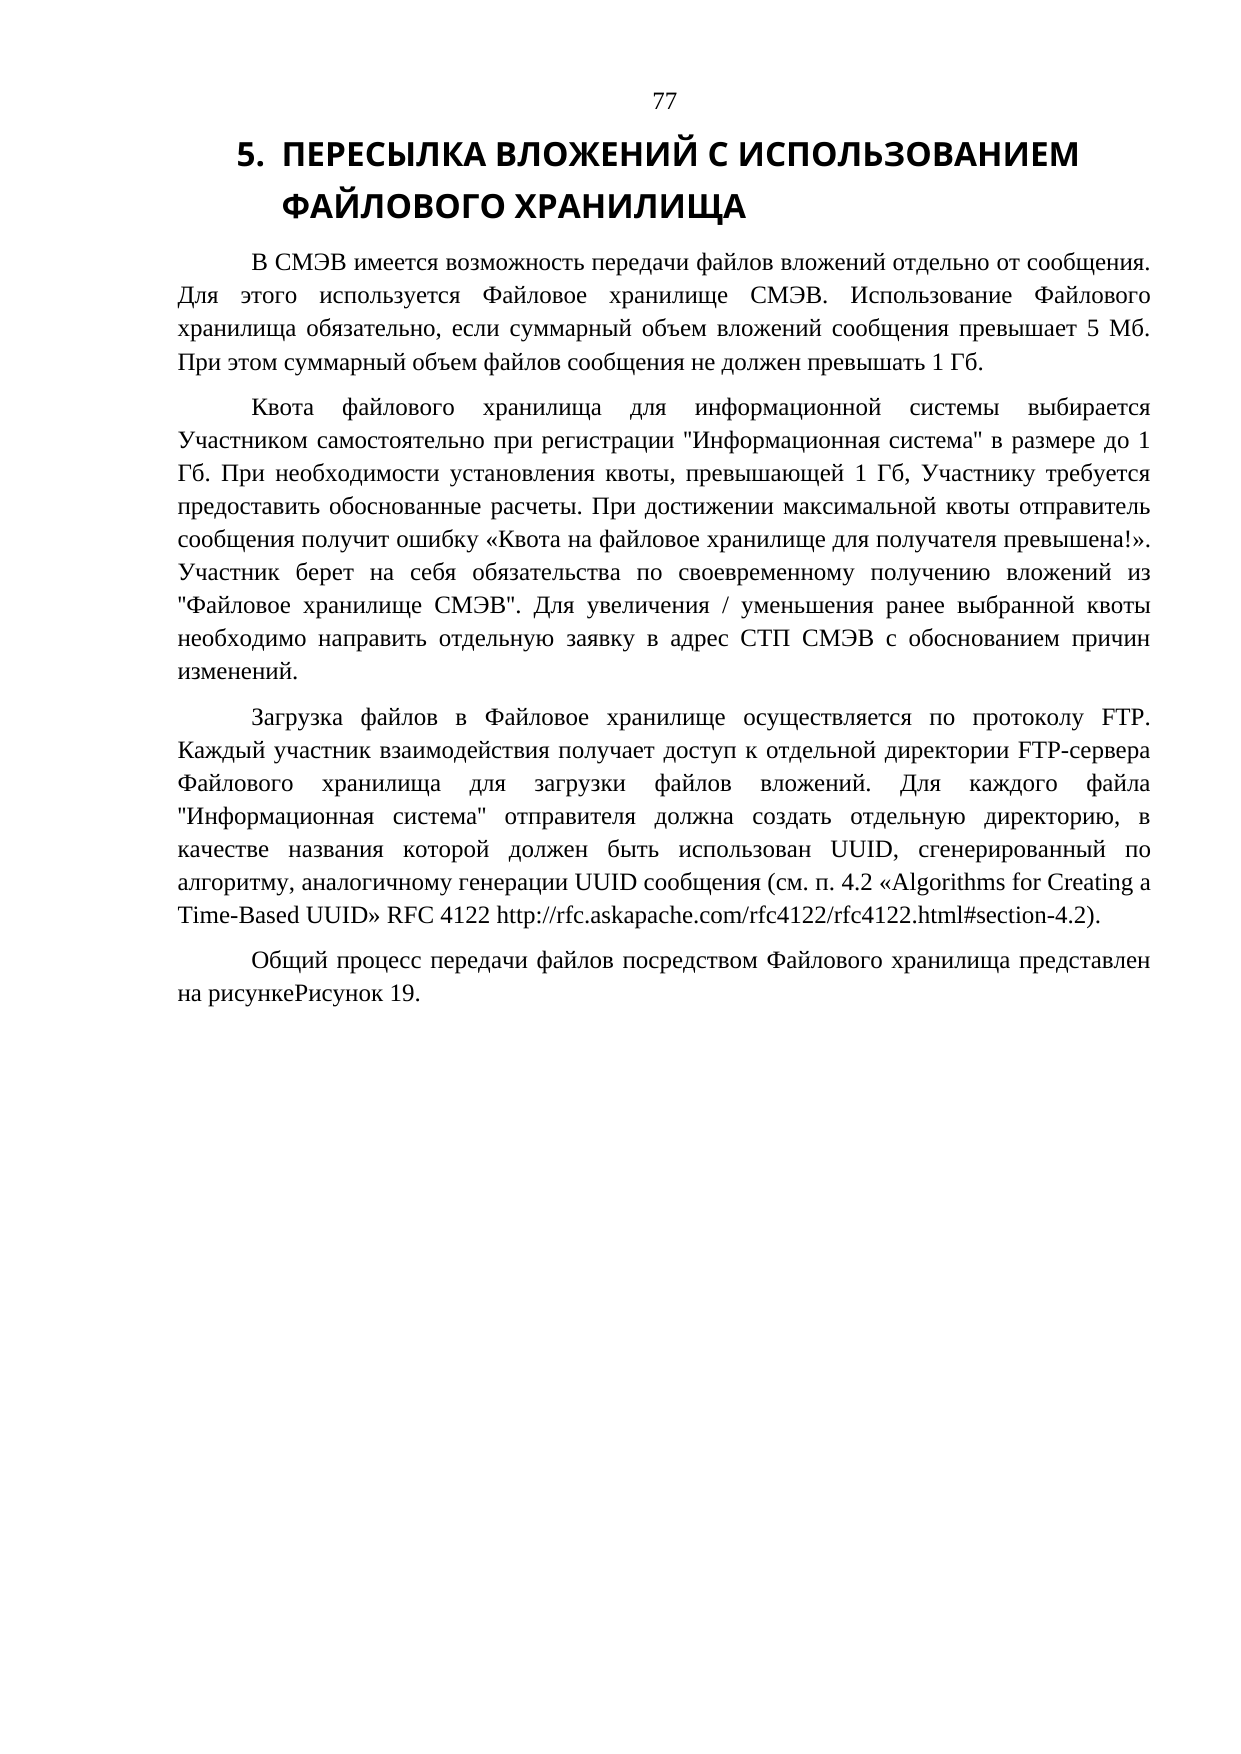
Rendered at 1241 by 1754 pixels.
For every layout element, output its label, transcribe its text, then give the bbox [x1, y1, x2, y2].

text Квота файлового хранилища для информационной системы выбирается Участником самостоятельно при регистрации ''Информационная система'' в размере до 1 Гб. При необходимости установления квоты, превышающей 1 Гб, Участнику требуется предоставить обоснованные расчеты. При достижении максимальной квоты отправитель сообщения получит ошибку «Квота на файловое хранилище для получателя превышена!». Участник берет на себя обязательства по своевременному получению вложений из ''Файловое хранилище СМЭВ''. Для увеличения / уменьшения ранее выбранной квоты необходимо направить отдельную заявку в адрес СТП СМЭВ с обоснованием причин изменений. [177, 392, 1152, 685]
text Общий процесс передачи файлов посредством Файлового хранилища представлен на рисункеРисунок 19. [177, 945, 1152, 1007]
subtitle Пересылка вложений с использованием Файлового хранилища [236, 131, 1152, 228]
text В СМЭВ имеется возможность передачи файлов вложений отдельно от сообщения. Для этого используется Файловое хранилище СМЭВ. Использование Файлового хранилища обязательно, если суммарный объем вложений сообщения превышает 5 Мб. При этом суммарный объем файлов сообщения не должен превышать 1 Гб. [177, 247, 1152, 375]
text Загрузка файлов в Файловое хранилище осуществляется по протоколу FTP. Каждый участник взаимодействия получает доступ к отдельной директории FTP-сервера Файлового хранилища для загрузки файлов вложений. Для каждого файла ''Информационная система'' отправителя должна создать отдельную директорию, в качестве названия которой должен быть использован UUID, сгенерированный по алгоритму, аналогичному генерации UUID сообщения (см. п. 4.2 «Algorithms for Creating a Time-Based UUID» RFC 4122 http://rfc.askapache.com/rfc4122/rfc4122.html#section-4.2). [177, 702, 1152, 929]
